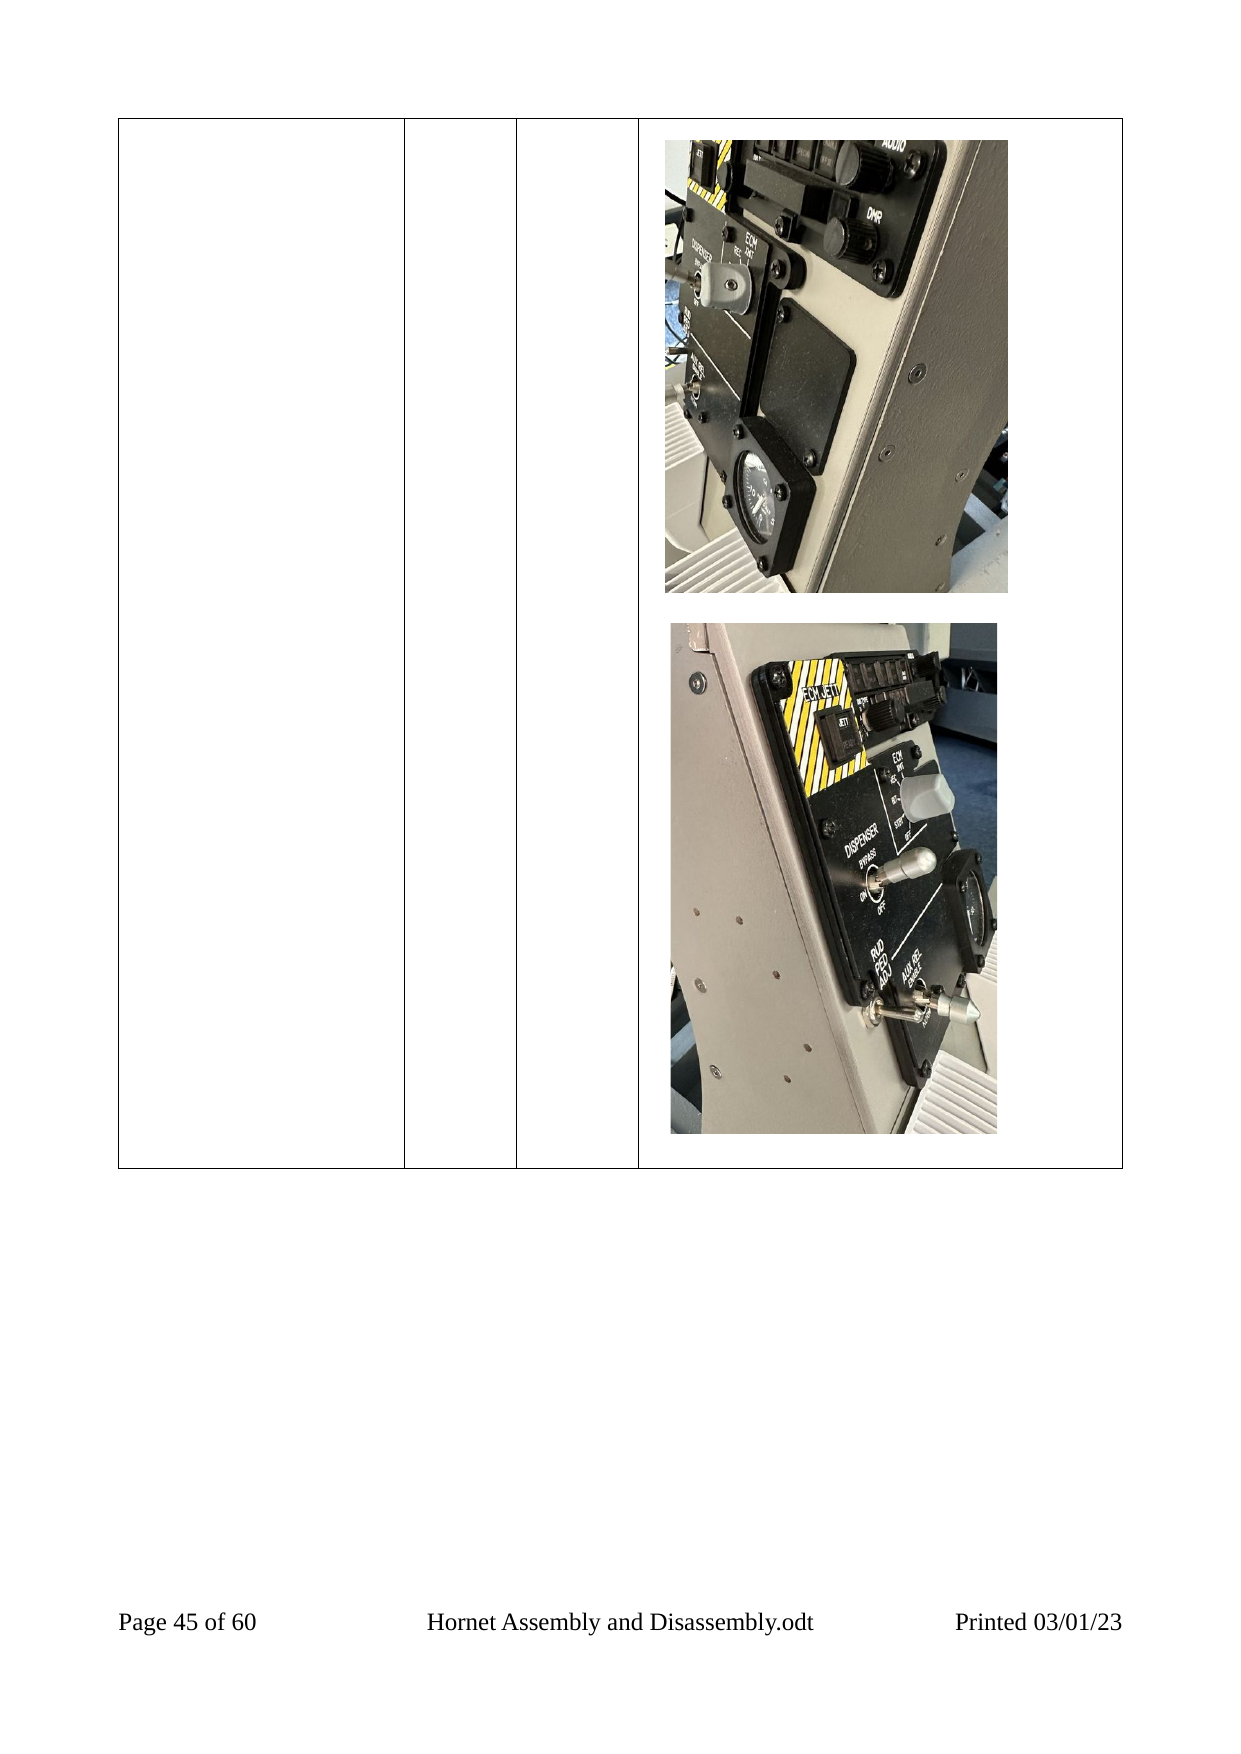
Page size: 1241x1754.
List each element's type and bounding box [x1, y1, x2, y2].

picture [665, 140, 1008, 593]
picture [670, 623, 998, 1134]
table_header [639, 119, 1122, 1168]
table_header [405, 119, 516, 1168]
table_header [517, 119, 638, 1168]
table_header [119, 119, 404, 1168]
